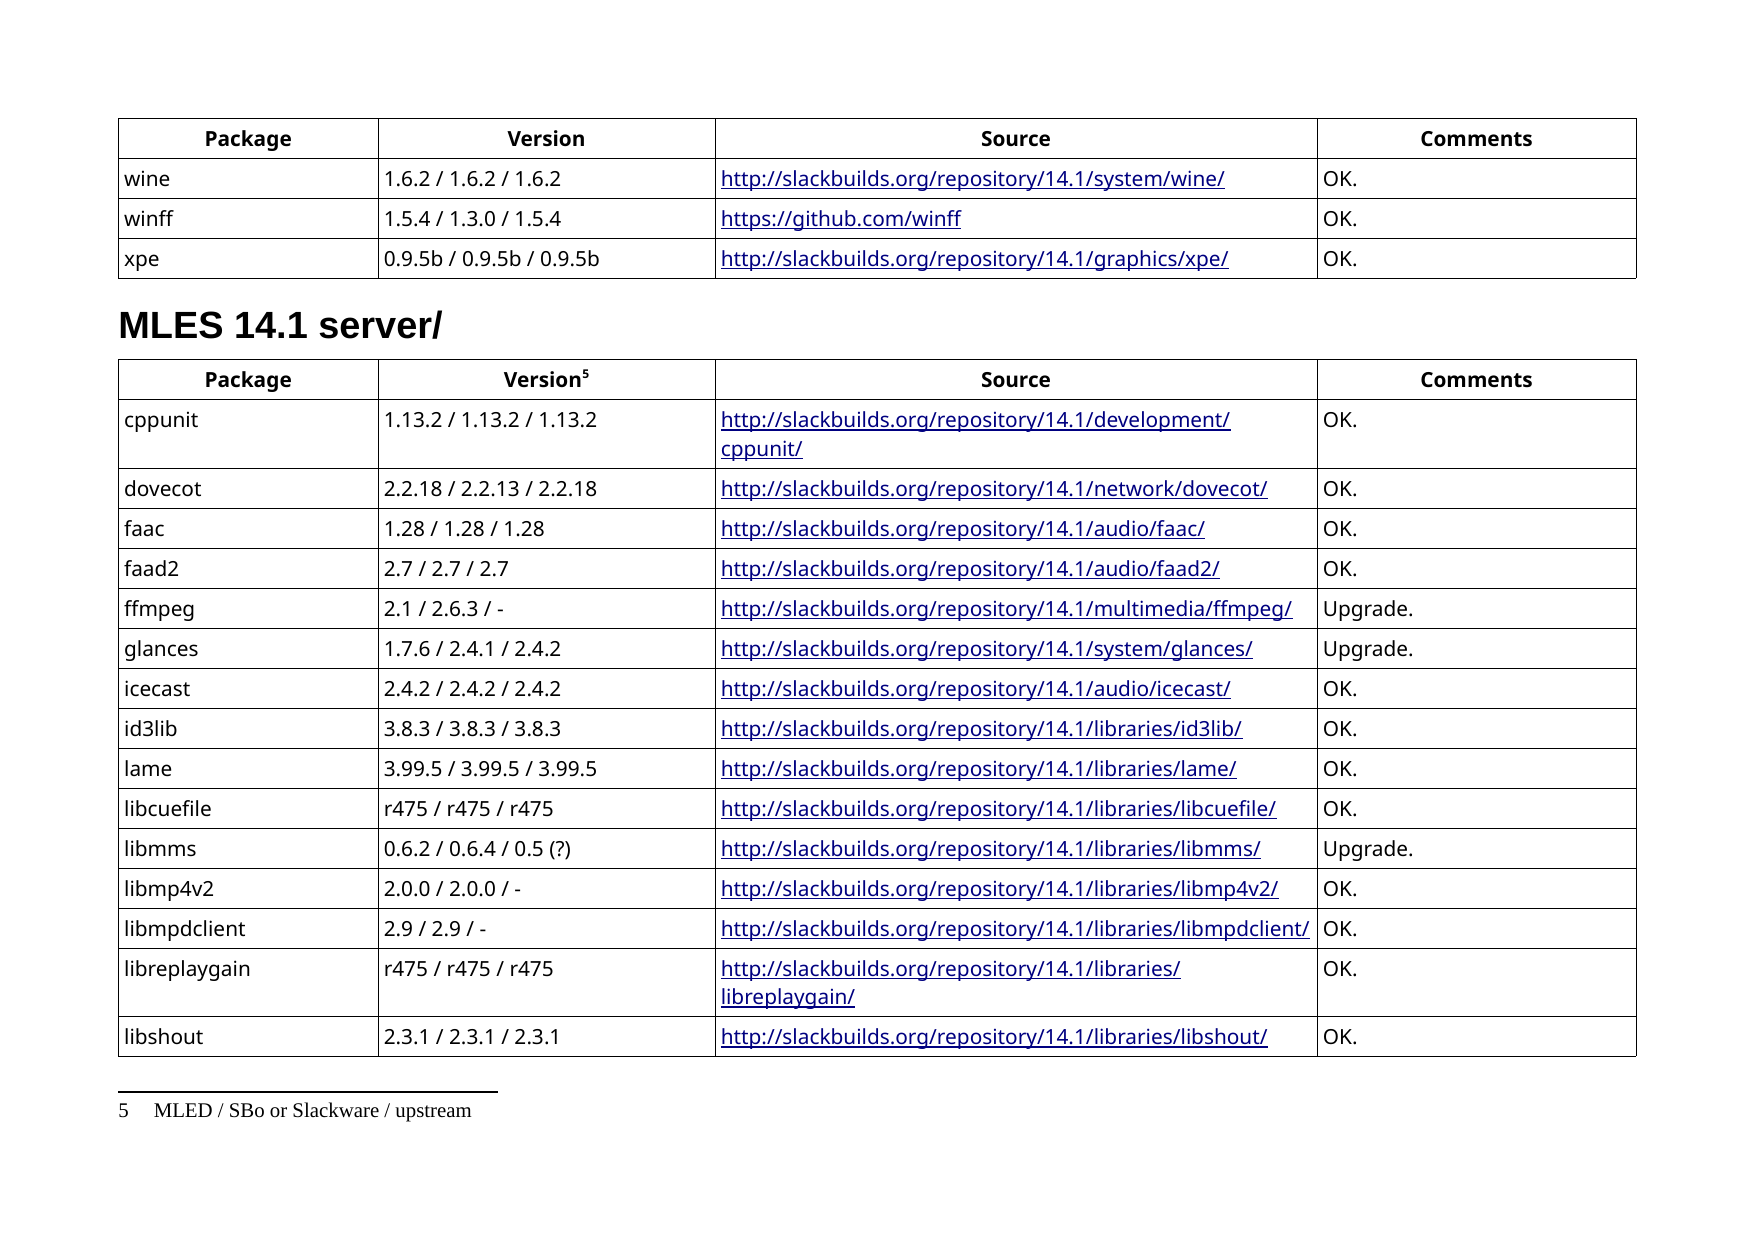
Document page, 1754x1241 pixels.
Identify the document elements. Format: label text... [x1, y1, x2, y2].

table_cell http://slackbuilds.org/repository/14.1/libraries/libcuefile/ [716, 789, 1317, 828]
table_cell 1.13.2 / 1.13.2 / 1.13.2 [379, 400, 715, 468]
table_cell OK. [1318, 789, 1636, 828]
table_cell http://slackbuilds.org/repository/14.1/development/cppunit/ [716, 400, 1317, 468]
table_cell 3.99.5 / 3.99.5 / 3.99.5 [379, 749, 715, 788]
table_cell lame [119, 749, 378, 788]
table_cell 1.28 / 1.28 / 1.28 [379, 509, 715, 548]
table_cell 2.7 / 2.7 / 2.7 [379, 549, 715, 588]
table_cell OK. [1318, 669, 1636, 708]
table_cell 2.9 / 2.9 / - [379, 909, 715, 948]
table_header Version [379, 119, 715, 158]
table_cell Upgrade. [1318, 829, 1636, 868]
table_cell winff [119, 199, 378, 238]
table_header Comments [1318, 360, 1636, 399]
table_cell OK. [1318, 909, 1636, 948]
table_cell 2.2.18 / 2.2.13 / 2.2.18 [379, 469, 715, 508]
table_cell 2.1 / 2.6.3 / - [379, 589, 715, 628]
table_cell http://slackbuilds.org/repository/14.1/libraries/libmms/ [716, 829, 1317, 868]
table_cell OK. [1318, 400, 1636, 468]
table_cell 1.6.2 / 1.6.2 / 1.6.2 [379, 159, 715, 198]
table_cell 3.8.3 / 3.8.3 / 3.8.3 [379, 709, 715, 748]
table_cell xpe [119, 239, 378, 278]
table_cell libmp4v2 [119, 869, 378, 908]
table_cell OK. [1318, 469, 1636, 508]
table_cell https://github.com/winff [716, 199, 1317, 238]
table_cell OK. [1318, 949, 1636, 1016]
table_cell http://slackbuilds.org/repository/14.1/libraries/libshout/ [716, 1017, 1317, 1056]
table_cell libcuefile [119, 789, 378, 828]
table_cell http://slackbuilds.org/repository/14.1/libraries/lame/ [716, 749, 1317, 788]
table_cell http://slackbuilds.org/repository/14.1/system/wine/ [716, 159, 1317, 198]
table_cell r475 / r475 / r475 [379, 789, 715, 828]
table_cell OK. [1318, 199, 1636, 238]
table_cell http://slackbuilds.org/repository/14.1/libraries/libmpdclient/ [716, 909, 1317, 948]
table_cell http://slackbuilds.org/repository/14.1/libraries/id3lib/ [716, 709, 1317, 748]
table_cell http://slackbuilds.org/repository/14.1/multimedia/ffmpeg/ [716, 589, 1317, 628]
table_cell http://slackbuilds.org/repository/14.1/graphics/xpe/ [716, 239, 1317, 278]
table_cell http://slackbuilds.org/repository/14.1/audio/faac/ [716, 509, 1317, 548]
table_cell faad2 [119, 549, 378, 588]
table_cell http://slackbuilds.org/repository/14.1/audio/icecast/ [716, 669, 1317, 708]
table_cell OK. [1318, 549, 1636, 588]
table_header Source [716, 360, 1317, 399]
table_cell faac [119, 509, 378, 548]
table_cell http://slackbuilds.org/repository/14.1/libraries/libreplaygain/ [716, 949, 1317, 1016]
table_header Version [379, 360, 715, 399]
table_cell libmms [119, 829, 378, 868]
subtitle MLES 14.1 server/ [118, 303, 1636, 347]
table_cell OK. [1318, 869, 1636, 908]
table_cell http://slackbuilds.org/repository/14.1/system/glances/ [716, 629, 1317, 668]
table_cell 0.9.5b / 0.9.5b / 0.9.5b [379, 239, 715, 278]
table_cell glances [119, 629, 378, 668]
table_header Package [119, 119, 378, 158]
table_cell id3lib [119, 709, 378, 748]
table_cell icecast [119, 669, 378, 708]
table_cell 1.7.6 / 2.4.1 / 2.4.2 [379, 629, 715, 668]
table_header Source [716, 119, 1317, 158]
table_cell http://slackbuilds.org/repository/14.1/libraries/libmp4v2/ [716, 869, 1317, 908]
table_cell OK. [1318, 159, 1636, 198]
table_cell cppunit [119, 400, 378, 468]
table_cell http://slackbuilds.org/repository/14.1/network/dovecot/ [716, 469, 1317, 508]
table_cell OK. [1318, 749, 1636, 788]
table_cell OK. [1318, 509, 1636, 548]
table_cell http://slackbuilds.org/repository/14.1/audio/faad2/ [716, 549, 1317, 588]
table_cell OK. [1318, 709, 1636, 748]
table_cell libreplaygain [119, 949, 378, 1016]
table_cell wine [119, 159, 378, 198]
table_cell 0.6.2 / 0.6.4 / 0.5 (?) [379, 829, 715, 868]
table_header Package [119, 360, 378, 399]
table_cell Upgrade. [1318, 629, 1636, 668]
table_cell ffmpeg [119, 589, 378, 628]
table_cell Upgrade. [1318, 589, 1636, 628]
table_cell OK. [1318, 1017, 1636, 1056]
table_cell dovecot [119, 469, 378, 508]
table_cell 2.3.1 / 2.3.1 / 2.3.1 [379, 1017, 715, 1056]
table_cell libmpdclient [119, 909, 378, 948]
table_cell libshout [119, 1017, 378, 1056]
table_header Comments [1318, 119, 1636, 158]
table_cell OK. [1318, 239, 1636, 278]
table_cell r475 / r475 / r475 [379, 949, 715, 1016]
table_cell 2.0.0 / 2.0.0 / - [379, 869, 715, 908]
table_cell 1.5.4 / 1.3.0 / 1.5.4 [379, 199, 715, 238]
table_cell 2.4.2 / 2.4.2 / 2.4.2 [379, 669, 715, 708]
